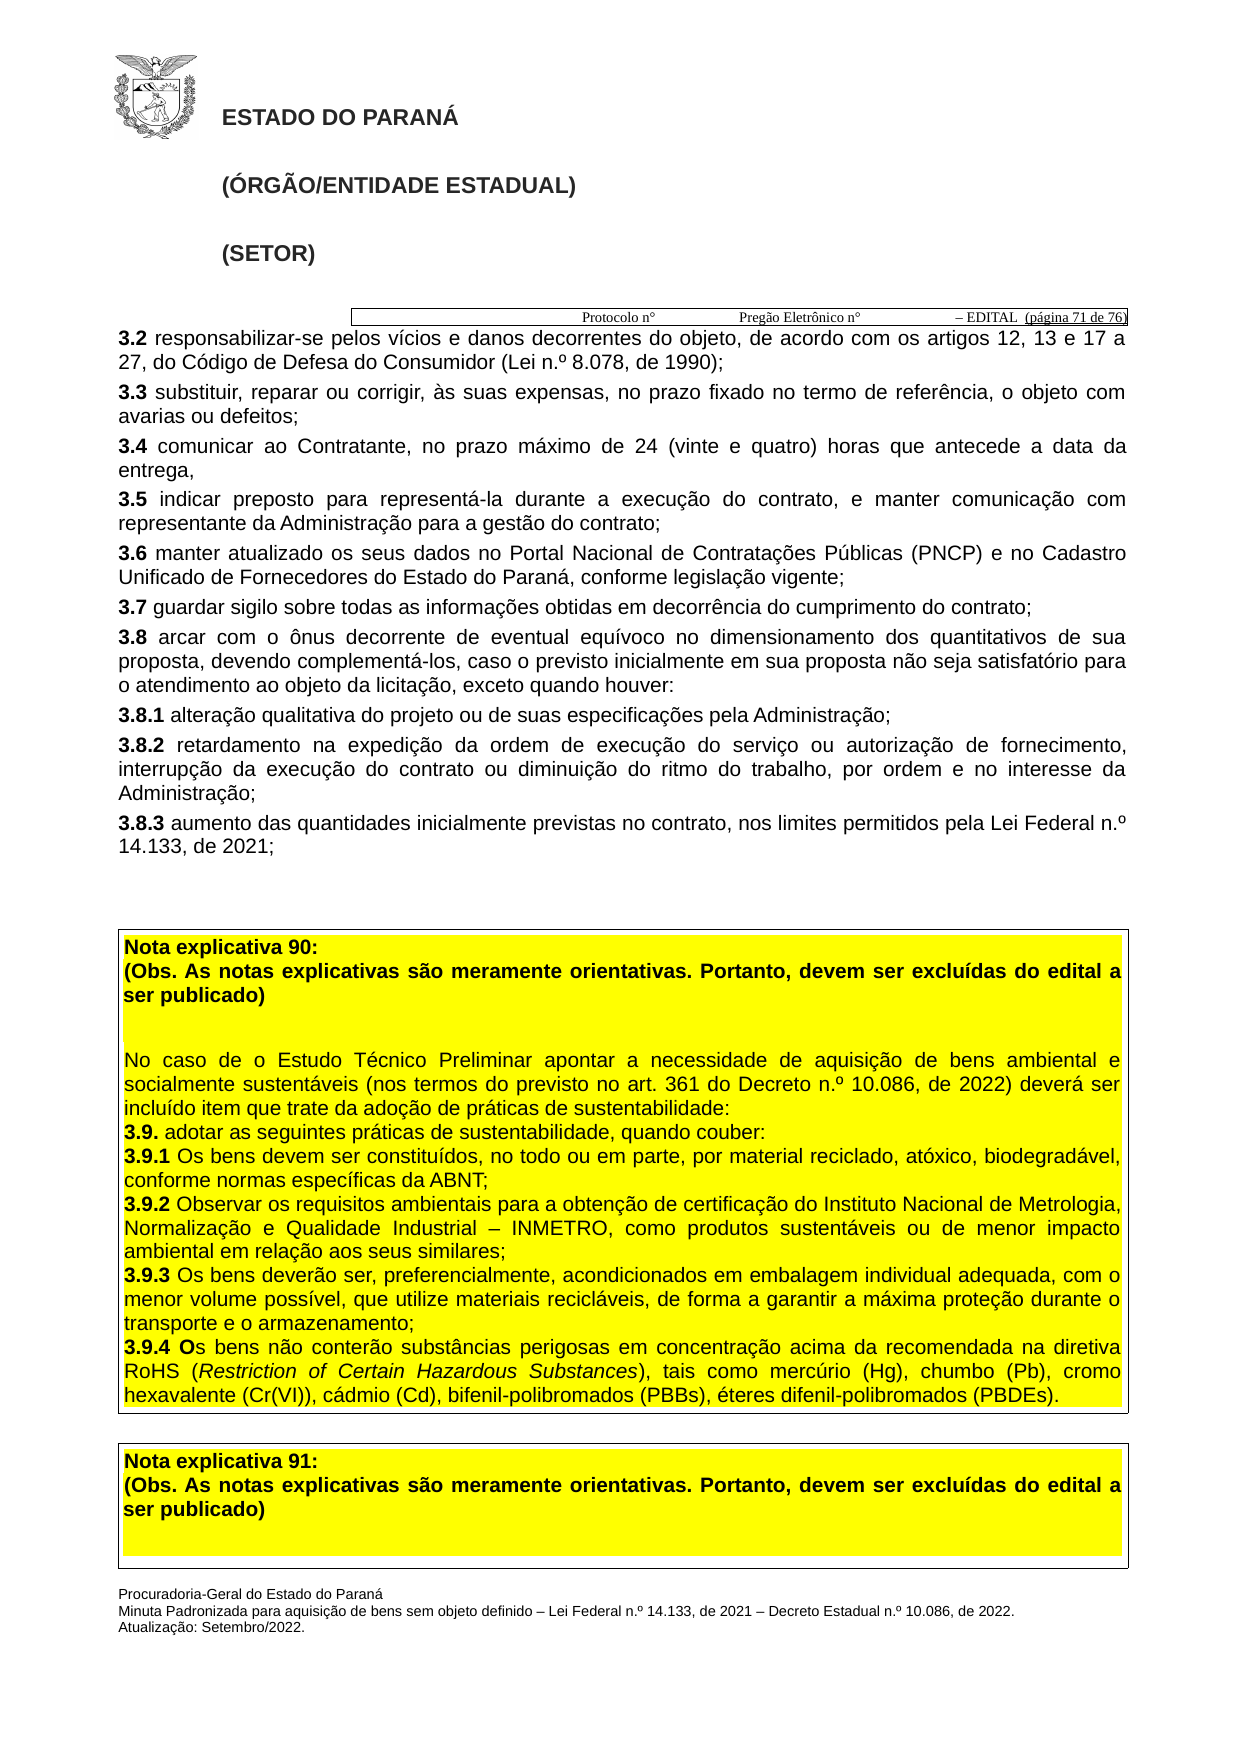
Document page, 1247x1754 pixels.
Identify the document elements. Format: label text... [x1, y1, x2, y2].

text 3.5 indicar preposto para representá-la durante a execução do contrato, e manter comunicação com representante da Administração para a gestão do contrato; [118, 487, 1128, 535]
picture [113, 54, 199, 140]
text 3.3 substituir, reparar ou corrigir, às suas expensas, no prazo fixado no termo de referência, o objeto com avarias ou defeitos; [118, 379, 1128, 427]
text 3.4 comunicar ao Contratante, no prazo máximo de 24 (vinte e quatro) horas que antecede a data da entrega, [118, 433, 1128, 481]
text 3.8.3 aumento das quantidades inicialmente previstas no contrato, nos limites permitidos pela Lei Federal n.º 14.133, de 2021; [118, 810, 1128, 858]
text 3.6 manter atualizado os seus dados no Portal Nacional de Contratações Públicas (PNCP) e no Cadastro Unificado de Fornecedores do Estado do Paraná, conforme legislação vigente; [118, 541, 1128, 589]
text 3.2 responsabilizar-se pelos vícios e danos decorrentes do objeto, de acordo com os artigos 12, 13 e 17 a 27, do Código de Defesa do Consumidor (Lei n.º 8.078, de 1990); [118, 326, 1128, 374]
text 3.8.1 alteração qualitativa do projeto ou de suas especificações pela Administração; [118, 703, 1128, 727]
text 3.8 arcar com o ônus decorrente de eventual equívoco no dimensionamento dos quantitativos de sua proposta, devendo complementá-los, caso o previsto inicialmente em sua proposta não seja satisfatório para o atendimento ao objeto da licitação, exceto quando houver: [118, 625, 1128, 697]
text 3.7 guardar sigilo sobre todas as informações obtidas em decorrência do cumprimento do contrato; [118, 595, 1128, 619]
text 3.8.2 retardamento na expedição da ordem de execução do serviço ou autorização de fornecimento, interrupção da execução do contrato ou diminuição do ritmo do trabalho, por ordem e no interesse da Administração; [118, 733, 1128, 804]
table_header Nota explicativa 91: (Obs. As notas explicativas são meramente orientativas. Portanto, devem ser excluídas do edital a ser publicado) [119, 1444, 1128, 1568]
table_header Nota explicativa 90: (Obs. As notas explicativas são meramente orientativas. Portanto, devem ser excluídas do edital a ser publicado) No caso de o Estudo Técnico Preliminar apontar a necessidade de aquisição de bens ambiental e socialmente sustentáveis (nos termos do previsto no art. 361 do Decreto n.º 10.086, de 2022) deverá ser incluído item que trate da adoção de práticas de sustentabilidade: 3.9. adotar as seguintes práticas de sustentabilidade, quando couber: 3.9.1 Os bens devem ser constituídos, no todo ou em parte, por material reciclado, atóxico, biodegradável, conforme normas específicas da ABNT; 3.9.2 Observar os requisitos ambientais para a obtenção de certificação do Instituto Nacional de Metrologia, Normalização e Qualidade Industrial – INMETRO, como produtos sustentáveis ou de menor impacto ambiental em relação aos seus similares; 3.9.3 Os bens deverão ser, preferencialmente, acondicionados em embalagem individual adequada, com o menor volume possível, que utilize materiais recicláveis, de forma a garantir a máxima proteção durante o transporte e o armazenamento; 3.9.4 Os bens não conterão substâncias perigosas em concentração acima da recomendada na diretiva RoHS (Restriction of Certain Hazardous Substances), tais como mercúrio (Hg), chumbo (Pb), cromo hexavalente (Cr(VI)), cádmio (Cd), bifenil-polibromados (PBBs), éteres difenil-polibromados (PBDEs). [119, 930, 1128, 1413]
